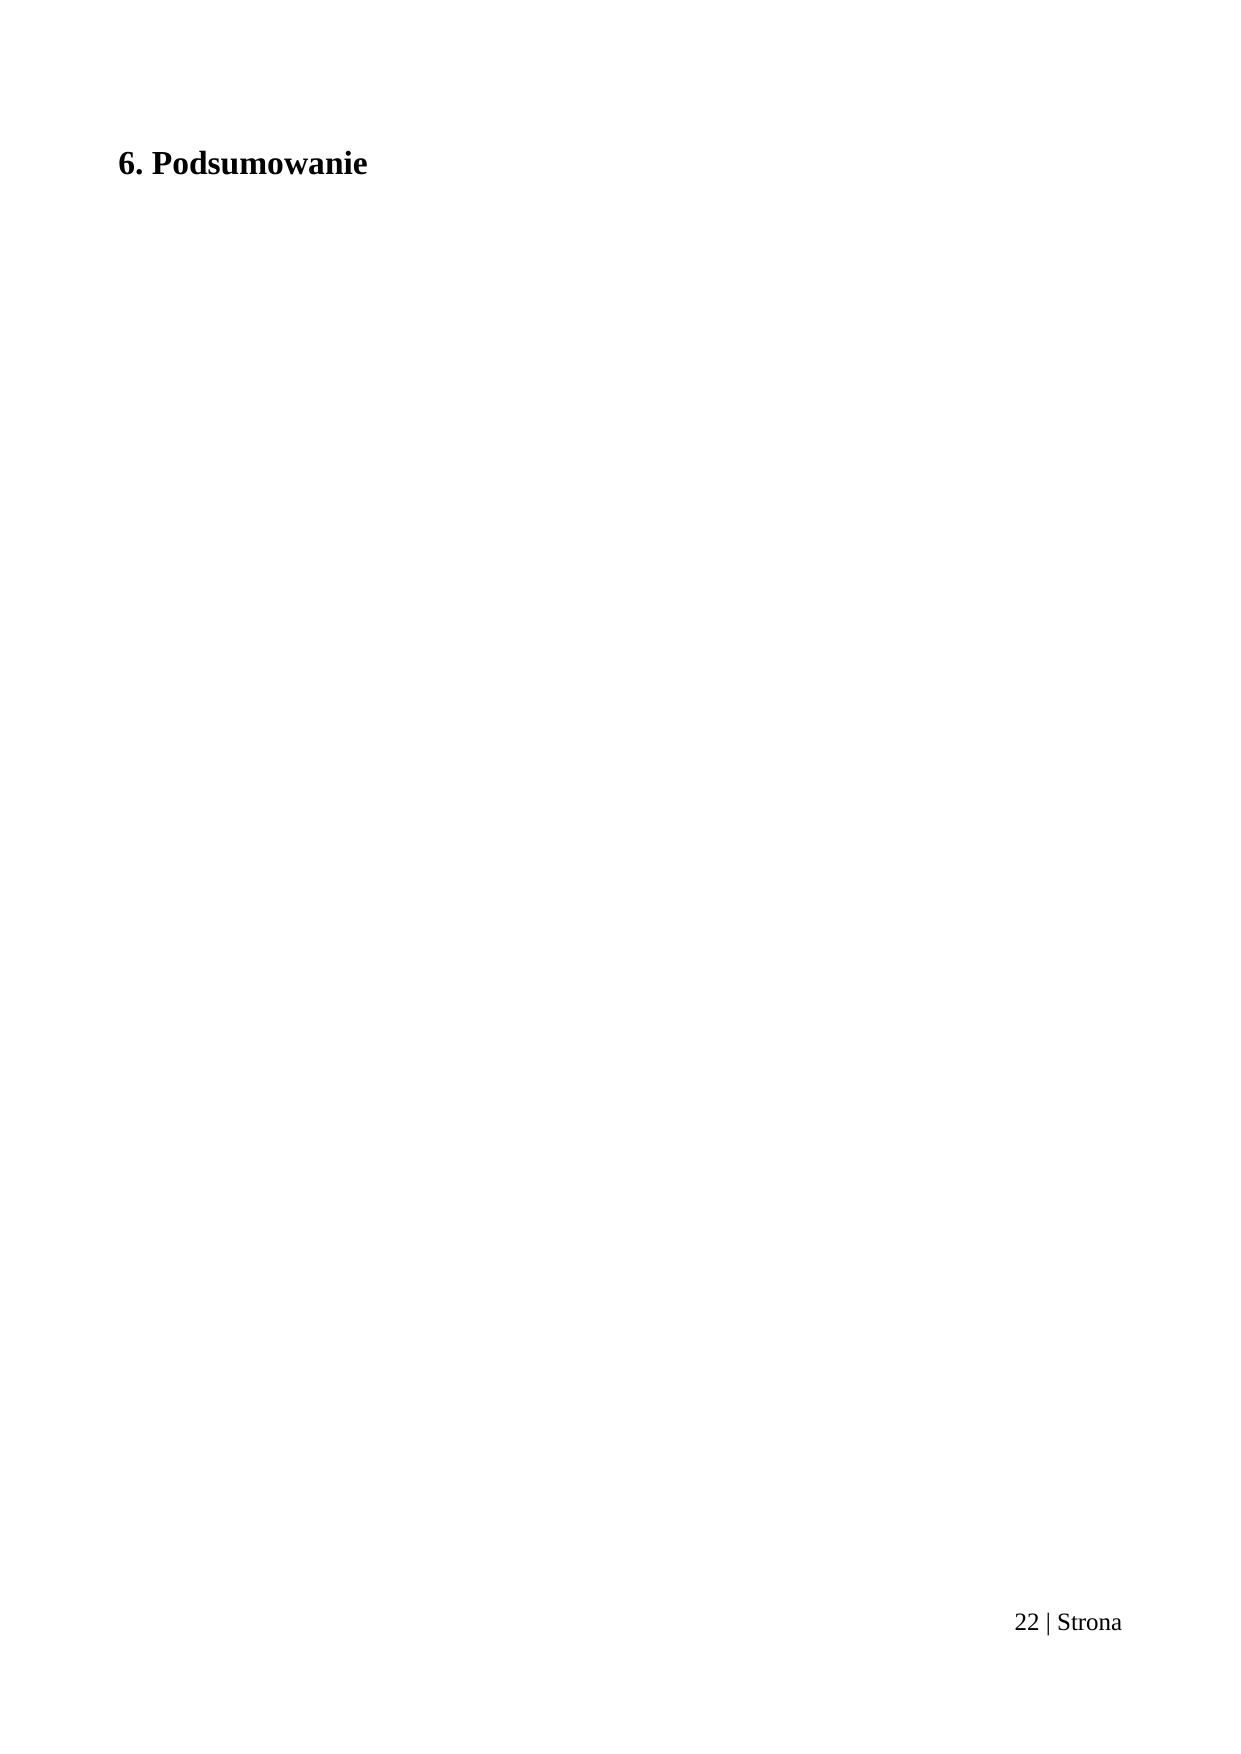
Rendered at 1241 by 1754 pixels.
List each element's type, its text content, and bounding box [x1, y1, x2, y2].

subtitle 6. Podsumowanie [118, 143, 1122, 182]
